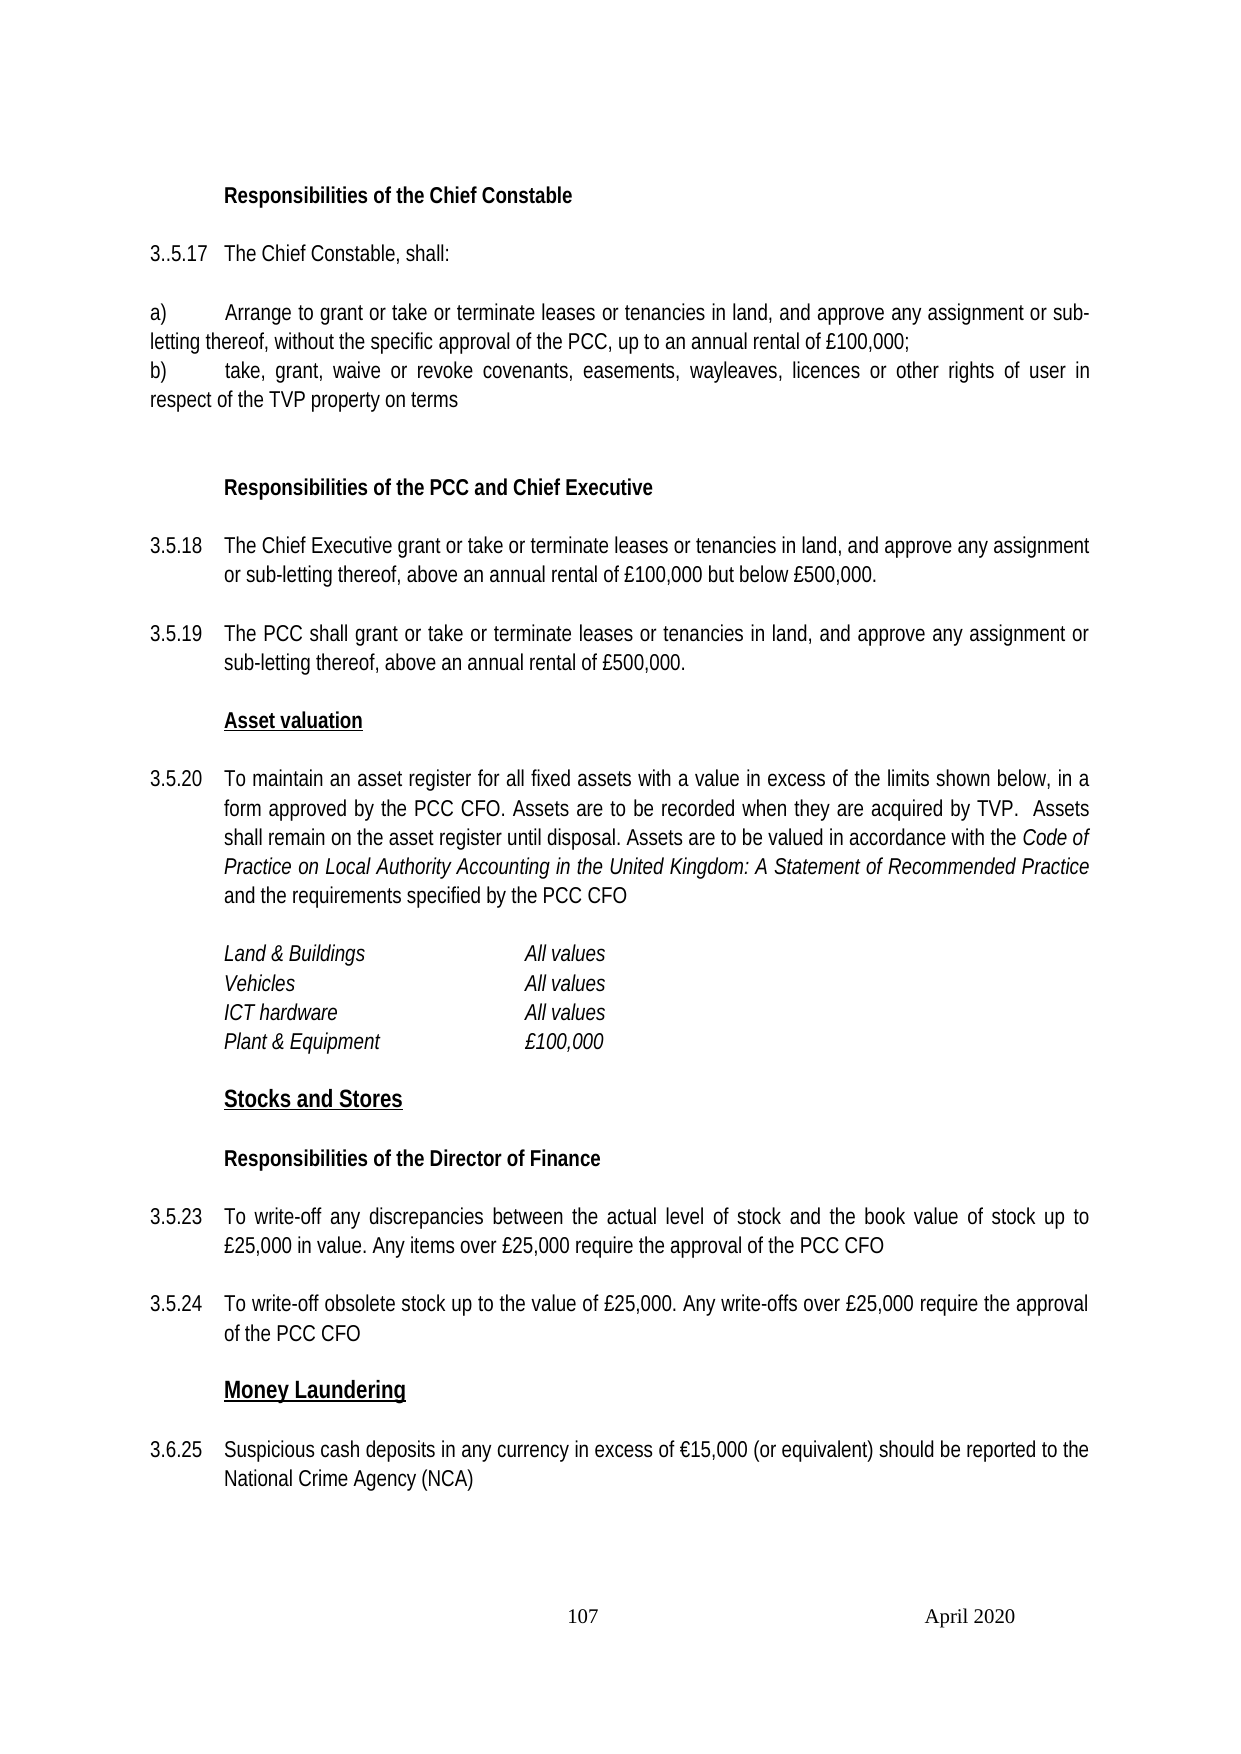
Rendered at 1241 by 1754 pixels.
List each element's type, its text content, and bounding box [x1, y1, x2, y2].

text Vehicles All values [150, 967, 1090, 996]
text 3.5.19 The PCC shall grant or take or terminate leases or tenancies in land, and approve any assignment or sub-letting thereof, above an annual rental of £500,000. [150, 617, 1090, 675]
text ICT hardware All values [150, 996, 1090, 1025]
text Money Laundering [150, 1375, 1090, 1404]
list take, grant, waive or revoke covenants, easements, wayleaves, licences or other rights of user in respect of the TVP property on terms [150, 354, 1090, 412]
text 3..5.17 The Chief Constable, shall: [150, 237, 1090, 267]
text 3.5.24 To write-off obsolete stock up to the value of £25,000. Any write-offs over £25,000 require the approval of the PCC CFO [150, 1287, 1090, 1346]
text Asset valuation [150, 704, 1090, 733]
text Stocks and Stores [150, 1083, 1090, 1112]
text Land & Buildings All values [150, 937, 1090, 967]
text 3.6.25 Suspicious cash deposits in any currency in excess of €15,000 (or equivalent) should be reported to the National Crime Agency (NCA) [150, 1433, 1090, 1492]
text 3.5.18 The Chief Executive grant or take or terminate leases or tenancies in land, and approve any assignment or sub-letting thereof, above an annual rental of £100,000 but below £500,000. [150, 529, 1090, 587]
text Responsibilities of the Chief Constable [150, 179, 1090, 208]
list Arrange to grant or take or terminate leases or tenancies in land, and approve any assignment or sub-letting thereof, without the specific approval of the PCC, up to an annual rental of £100,000; [150, 296, 1090, 354]
text 3.5.23 To write-off any discrepancies between the actual level of stock and the book value of stock up to £25,000 in value. Any items over £25,000 require the approval of the PCC CFO [150, 1200, 1090, 1258]
text Plant & Equipment £100,000 [150, 1025, 1090, 1054]
text Responsibilities of the PCC and Chief Executive [224, 471, 1090, 500]
text 3.5.20 To maintain an asset register for all fixed assets with a value in excess of the limits shown below, in a form approved by the PCC CFO. Assets are to be recorded when they are acquired by TVP. Assets shall remain on the asset register until disposal. Assets are to be valued in accordance with the Code of Practice on Local Authority Accounting in the United Kingdom: A Statement of Recommended Practice and the requirements specified by the PCC CFO [150, 762, 1090, 908]
text Responsibilities of the Director of Finance [224, 1142, 1090, 1171]
